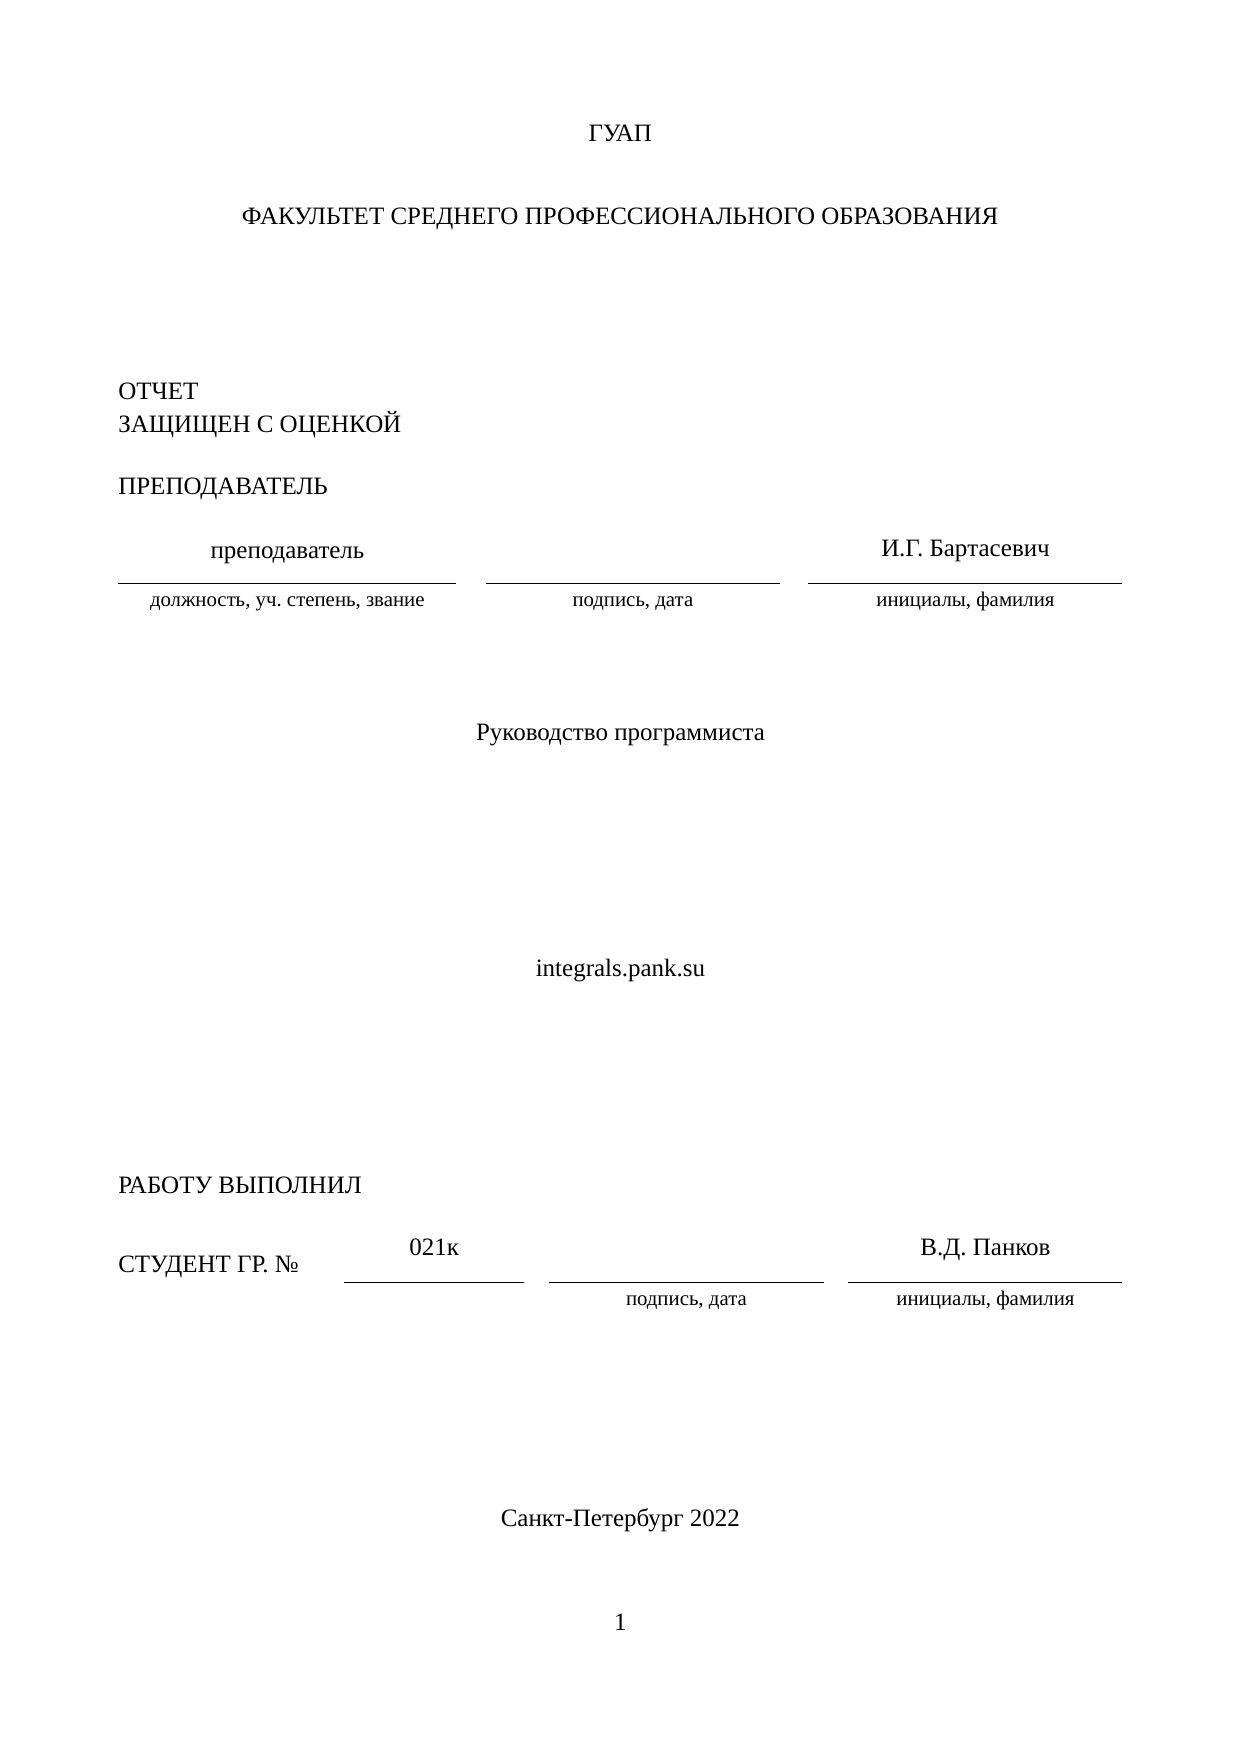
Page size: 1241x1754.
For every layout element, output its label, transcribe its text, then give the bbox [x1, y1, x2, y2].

table_cell [344, 1283, 524, 1316]
table_cell должность, уч. степень, звание [118, 584, 456, 617]
text ГУАП [118, 118, 1122, 147]
table_cell инициалы, фамилия [808, 584, 1122, 617]
table_header [549, 1220, 824, 1282]
table_cell integrals.pank.su [118, 953, 1122, 986]
text РАБОТУ ВЫПОЛНИЛ [118, 1170, 1122, 1199]
table_cell [824, 1282, 848, 1316]
text ФАКУЛЬТЕТ СРЕДНЕГО ПРОФЕССИОНАЛЬНОГО ОБРАЗОВАНИЯ [118, 201, 1122, 230]
text Санкт-Петербург 2022 [118, 1503, 1122, 1532]
text ПРЕПОДАВАТЕЛЬ [118, 471, 1122, 500]
table_cell [118, 1282, 344, 1316]
table_header СТУДЕНТ ГР. № [118, 1220, 344, 1282]
table_header [486, 521, 779, 583]
table_header [524, 1220, 549, 1282]
table_header [780, 521, 808, 583]
table_cell [118, 767, 1122, 953]
table_cell инициалы, фамилия [848, 1283, 1122, 1316]
table_header В.Д. Панков [848, 1220, 1122, 1282]
table_header 021к [344, 1220, 524, 1282]
table_cell подпись, дата [549, 1283, 824, 1316]
table_header [456, 521, 486, 583]
table_cell [118, 986, 1122, 1044]
text ОТЧЕТ ЗАЩИЩЕН С ОЦЕНКОЙ [118, 376, 1122, 438]
table_header И.Г. Бартасевич [808, 521, 1122, 583]
table_header преподаватель [118, 521, 456, 583]
table_cell [524, 1282, 549, 1316]
table_cell [780, 583, 808, 617]
table_header [824, 1220, 848, 1282]
table_cell подпись, дата [486, 584, 779, 617]
table_cell [456, 583, 486, 617]
table_cell Руководство программиста [118, 617, 1122, 767]
